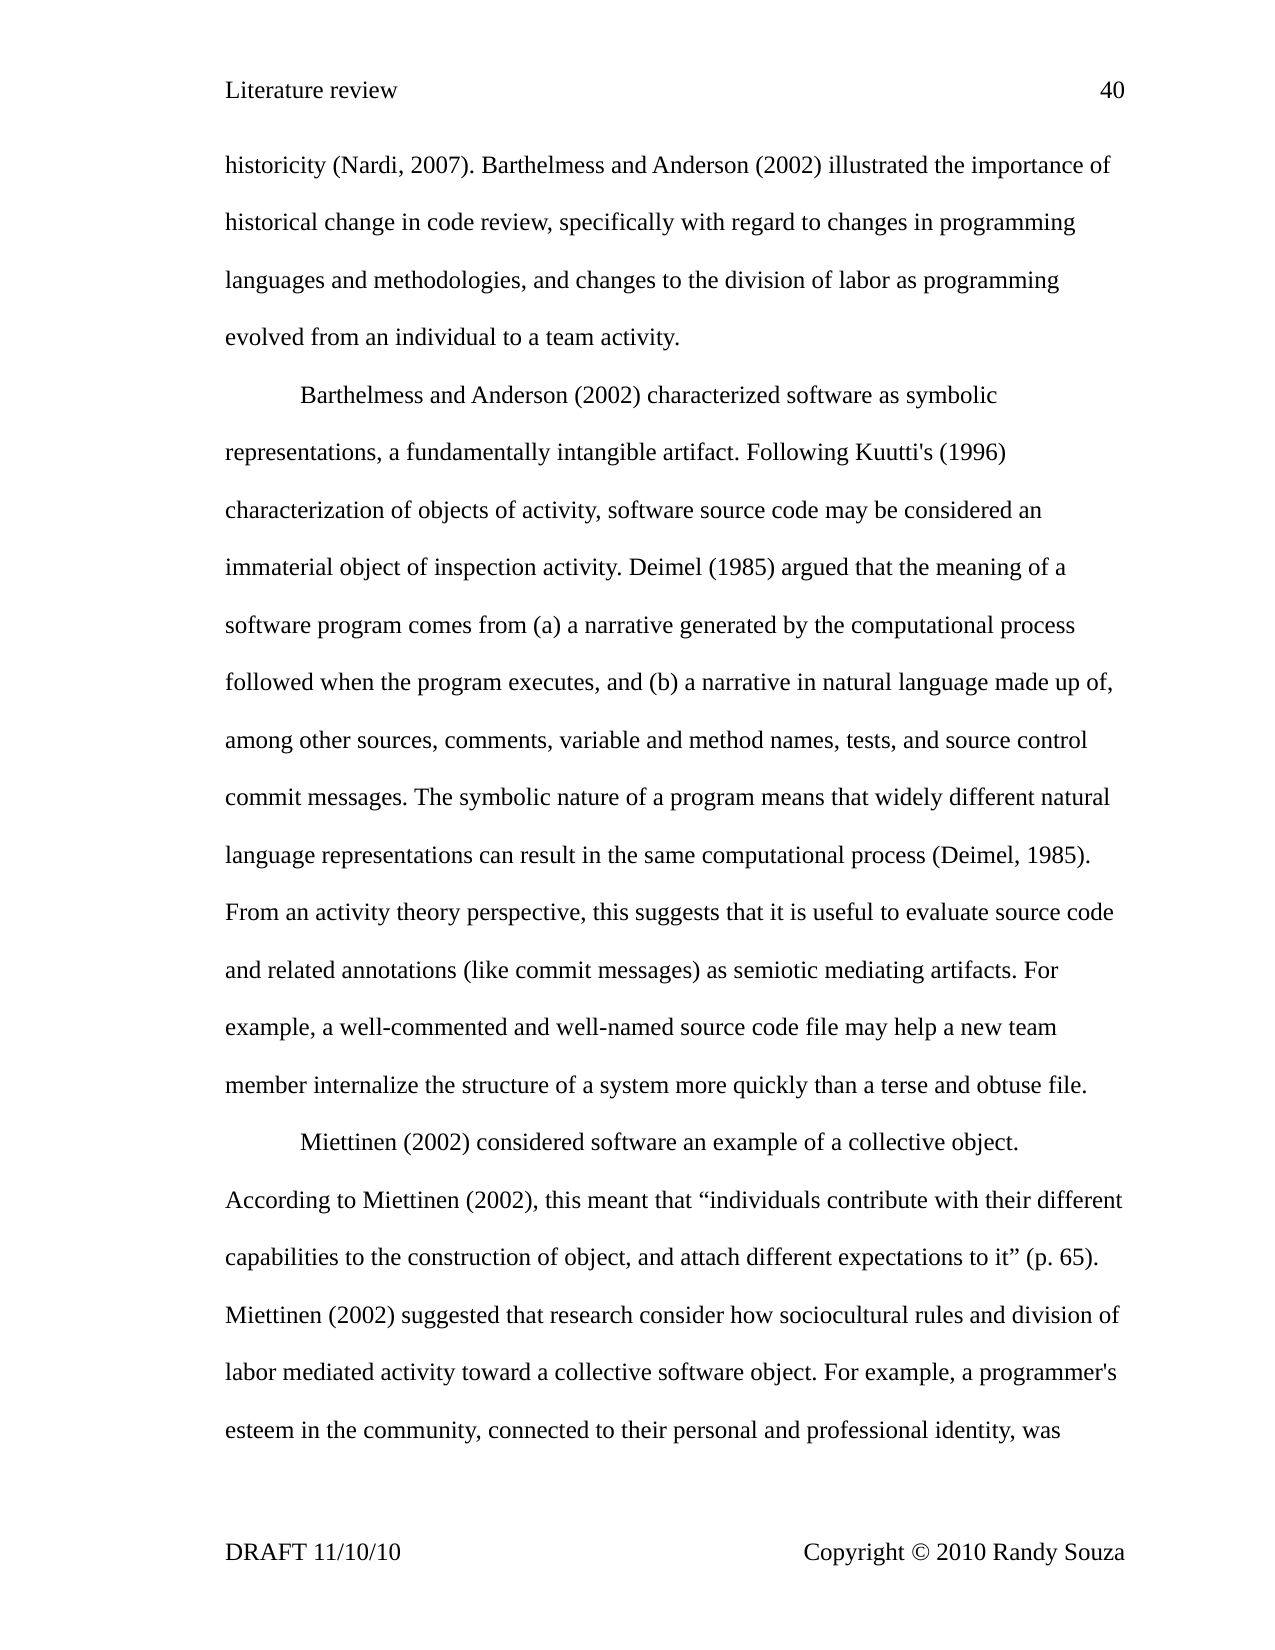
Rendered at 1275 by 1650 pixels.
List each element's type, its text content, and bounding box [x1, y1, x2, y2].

text historicity (Nardi, 2007). Barthelmess and Anderson (2002) illustrated the importance of historical change in code review, specifically with regard to changes in programming languages and methodologies, and changes to the division of labor as programming evolved from an individual to a team activity. [225, 150, 1125, 351]
text Barthelmess and Anderson (2002) characterized software as symbolic representations, a fundamentally intangible artifact. Following Kuutti's (1996) characterization of objects of activity, software source code may be considered an immaterial object of inspection activity. Deimel (1985) argued that the meaning of a software program comes from (a) a narrative generated by the computational process followed when the program executes, and (b) a narrative in natural language made up of, among other sources, comments, variable and method names, tests, and source control commit messages. The symbolic nature of a program means that widely different natural language representations can result in the same computational process (Deimel, 1985). From an activity theory perspective, this suggests that it is useful to evaluate source code and related annotations (like commit messages) as semiotic mediating artifacts. For example, a well-commented and well-named source code file may help a new team member internalize the structure of a system more quickly than a terse and obtuse file. [225, 380, 1125, 1099]
text Miettinen (2002) considered software an example of a collective object. According to Miettinen (2002), this meant that “individuals contribute with their different capabilities to the construction of object, and attach different expectations to it” (p. 65). Miettinen (2002) suggested that research consider how sociocultural rules and division of labor mediated activity toward a collective software object. For example, a programmer's esteem in the community, connected to their personal and professional identity, was [225, 1127, 1125, 1444]
